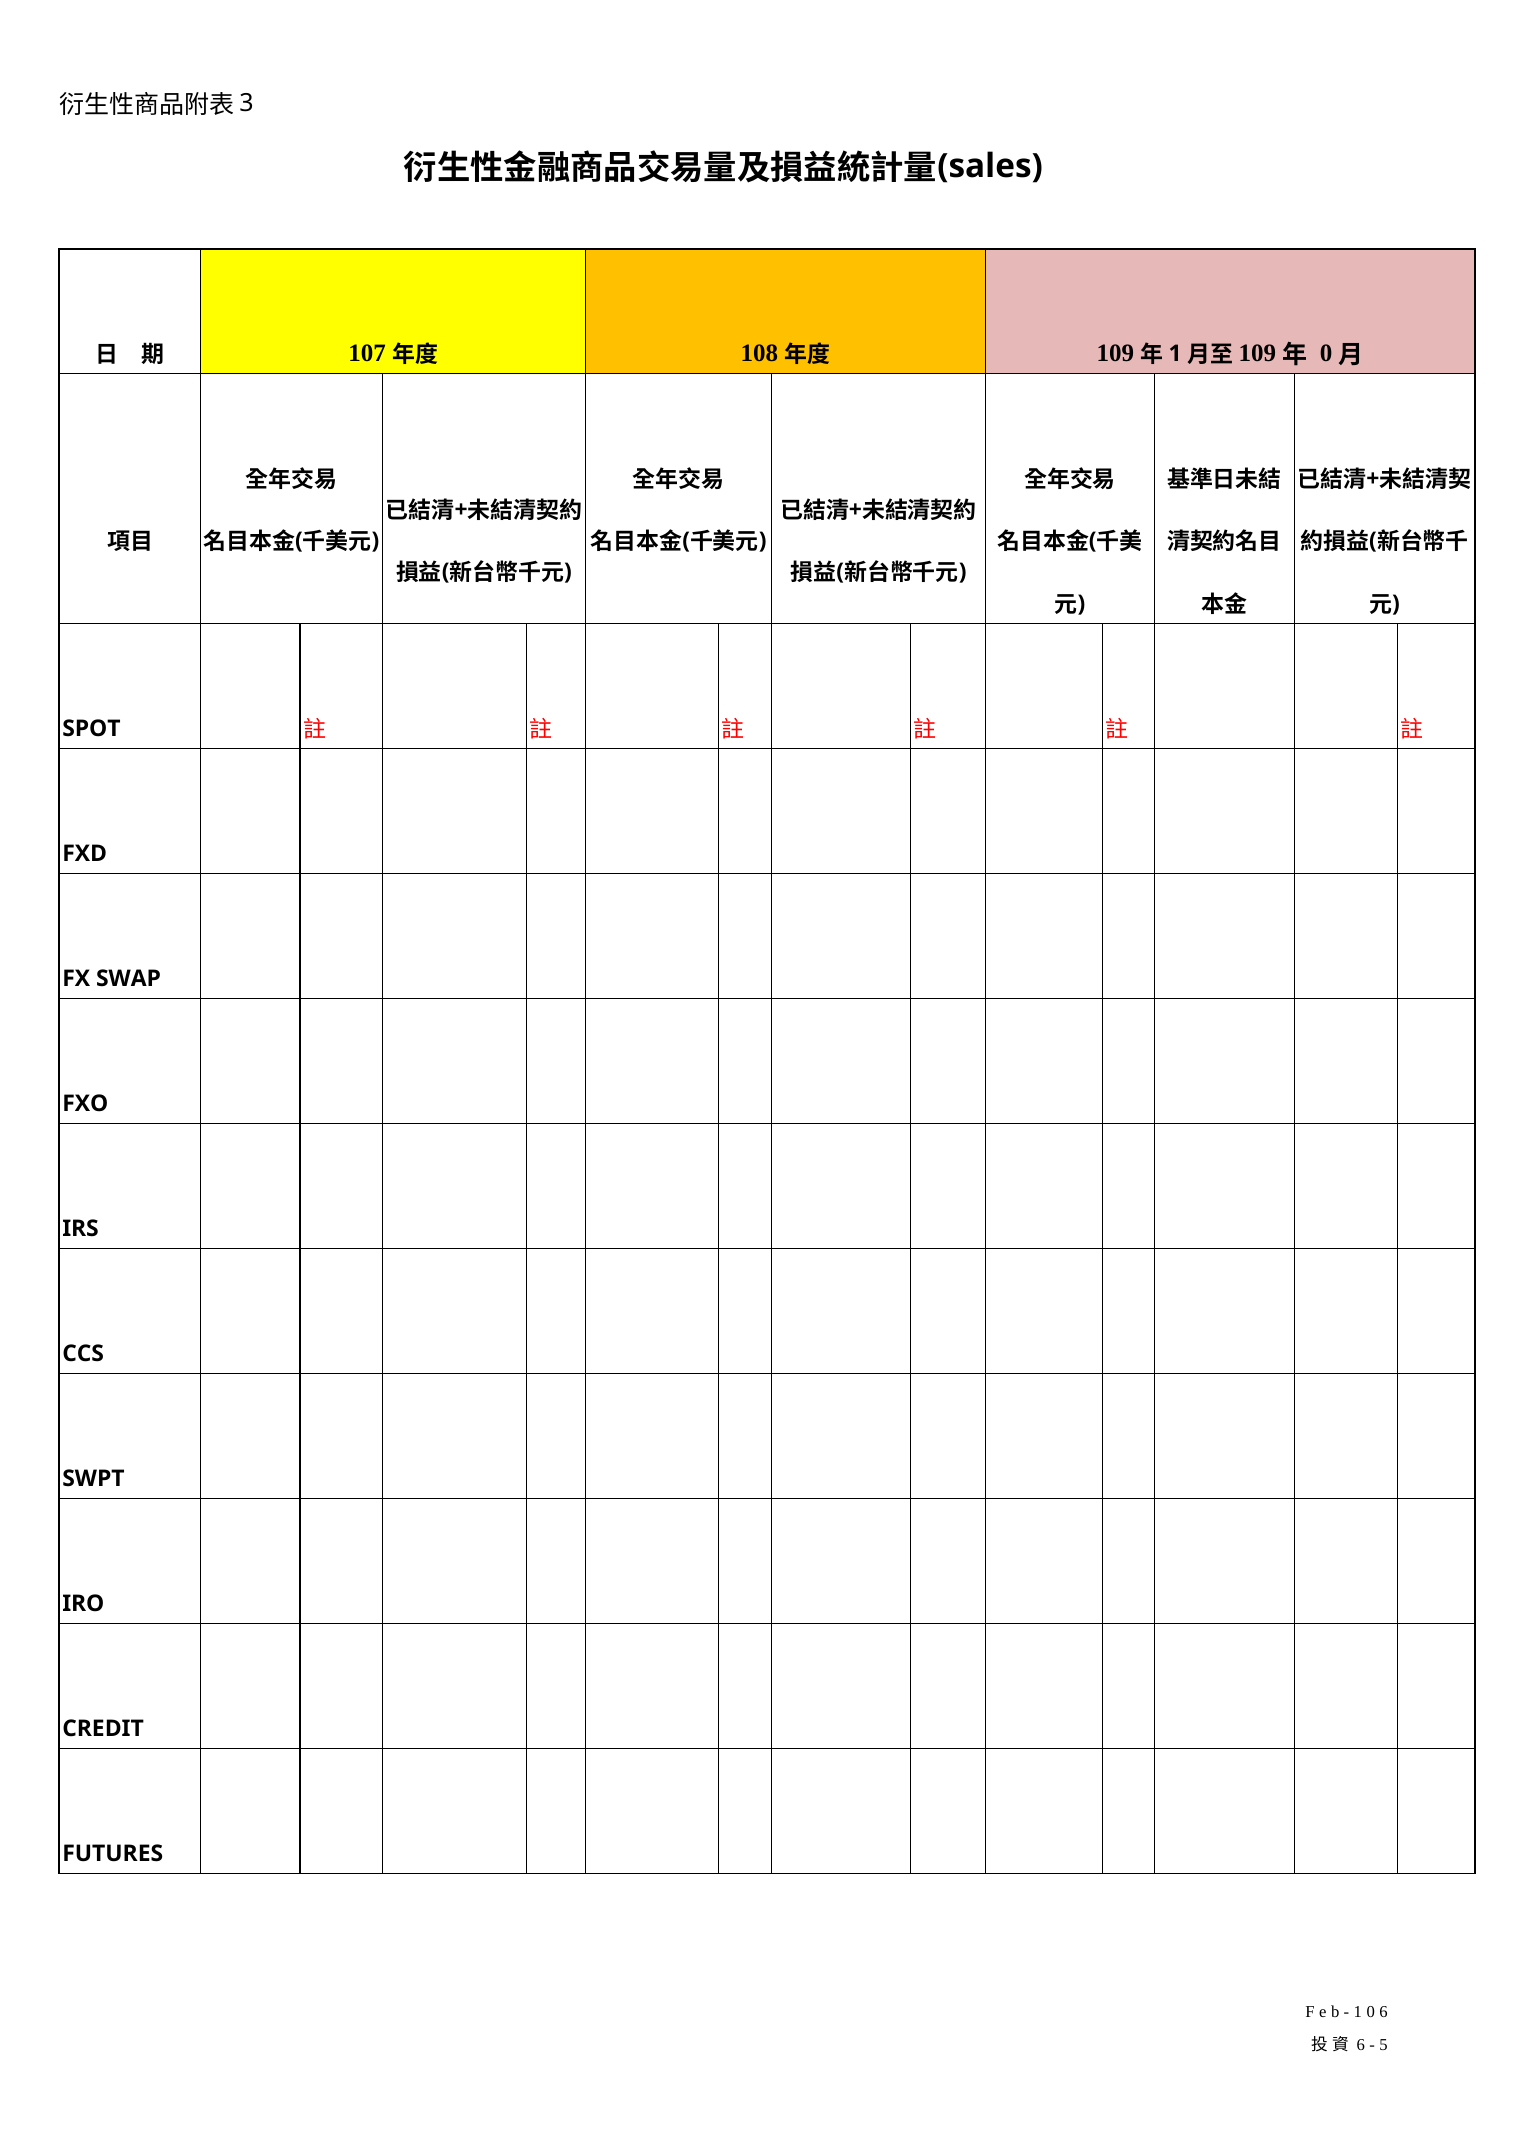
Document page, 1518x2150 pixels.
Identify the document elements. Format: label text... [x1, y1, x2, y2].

table_cell [772, 1624, 910, 1748]
table_cell [1398, 999, 1474, 1123]
table_cell CREDIT [60, 1624, 200, 1748]
table_cell CCS [60, 1249, 200, 1373]
table_cell [527, 999, 585, 1123]
table_cell [586, 1374, 718, 1498]
table_cell [986, 1374, 1102, 1498]
table_cell [527, 1749, 585, 1873]
table_cell [1398, 749, 1474, 873]
table_cell [201, 624, 299, 748]
table_cell [1155, 624, 1294, 748]
table_cell [586, 1749, 718, 1873]
table_cell [986, 1249, 1102, 1373]
table_cell [201, 1374, 299, 1498]
table_cell 註 [719, 624, 771, 748]
table_cell [719, 1374, 771, 1498]
table_cell [201, 1249, 299, 1373]
table_cell [719, 1749, 771, 1873]
table_cell [1103, 1749, 1154, 1873]
table_cell [986, 999, 1102, 1123]
table_cell [527, 1624, 585, 1748]
table_cell [719, 1249, 771, 1373]
table_cell 已結清+未結清契約損益(新台幣千元) [772, 374, 985, 623]
table_cell [1295, 1249, 1397, 1373]
table_cell [301, 1624, 382, 1748]
table_cell 已結清+未結清契約損益(新台幣千元) [1295, 374, 1474, 623]
table_cell [772, 1249, 910, 1373]
table_cell FX SWAP [60, 874, 200, 998]
table_cell [1103, 874, 1154, 998]
table_cell [1103, 1499, 1154, 1623]
table_cell FUTURES [60, 1749, 200, 1873]
table_cell [201, 1124, 299, 1248]
table_cell [772, 1374, 910, 1498]
table_cell 項目 [60, 374, 200, 623]
table_cell [1155, 1124, 1294, 1248]
table_cell [383, 624, 526, 748]
table_cell [1398, 874, 1474, 998]
table_cell [586, 999, 718, 1123]
table_cell [301, 1499, 382, 1623]
table_cell 基準日未結 清契約名目本金 [1155, 374, 1294, 623]
table_cell [301, 874, 382, 998]
table_cell [1295, 749, 1397, 873]
table_cell [527, 1249, 585, 1373]
text 衍生性商品附表3 [59, 61, 1387, 123]
table_cell [1155, 1749, 1294, 1873]
table_cell [911, 1124, 985, 1248]
table_cell [383, 1749, 526, 1873]
table_cell [772, 1749, 910, 1873]
table_cell [772, 874, 910, 998]
table_cell [719, 749, 771, 873]
table_cell 註 [301, 624, 382, 748]
table_cell [986, 1749, 1102, 1873]
table_cell 註 [527, 624, 585, 748]
table_cell [986, 1624, 1102, 1748]
table_cell [1295, 1499, 1397, 1623]
table_cell [911, 1499, 985, 1623]
table_cell [986, 749, 1102, 873]
table_cell [586, 1249, 718, 1373]
table_cell [383, 749, 526, 873]
table_cell [201, 1499, 299, 1623]
table_cell [911, 749, 985, 873]
table_cell [986, 624, 1102, 748]
table_cell [527, 1499, 585, 1623]
table_cell [911, 1624, 985, 1748]
table_cell [772, 999, 910, 1123]
text 衍生性金融商品交易量及損益統計量(sales) [59, 123, 1387, 186]
table_cell [1155, 874, 1294, 998]
table_cell 註 [1398, 624, 1474, 748]
table_header 107 年度 [201, 250, 585, 373]
table_cell 註 [1103, 624, 1154, 748]
table_cell [586, 749, 718, 873]
table_cell [1155, 1249, 1294, 1373]
table_cell [301, 1374, 382, 1498]
table_cell [1295, 1374, 1397, 1498]
table_cell [1398, 1374, 1474, 1498]
table_cell [1295, 1124, 1397, 1248]
table_cell IRS [60, 1124, 200, 1248]
table_cell [772, 1124, 910, 1248]
table_cell [1295, 999, 1397, 1123]
table_cell [1398, 1249, 1474, 1373]
table_cell [201, 1749, 299, 1873]
table_cell [1295, 624, 1397, 748]
table_cell [1103, 1124, 1154, 1248]
table_cell SPOT [60, 624, 200, 748]
table_cell [301, 1249, 382, 1373]
table_cell [719, 1124, 771, 1248]
table_cell 全年交易 名目本金(千美元) [586, 374, 771, 623]
table_cell FXO [60, 999, 200, 1123]
table_cell [383, 999, 526, 1123]
table_cell [1398, 1749, 1474, 1873]
table_cell 註 [911, 624, 985, 748]
table_cell [1155, 1499, 1294, 1623]
table_cell [201, 1624, 299, 1748]
table_cell [1155, 999, 1294, 1123]
table_cell 已結清+未結清契約損益(新台幣千元) [383, 374, 585, 623]
table_cell [586, 874, 718, 998]
table_cell [383, 1249, 526, 1373]
table_cell [527, 749, 585, 873]
table_cell [586, 624, 718, 748]
table_cell [586, 1124, 718, 1248]
table_cell [1103, 1624, 1154, 1748]
table_cell [772, 624, 910, 748]
table_cell SWPT [60, 1374, 200, 1498]
table_cell [1103, 749, 1154, 873]
table_cell [1398, 1624, 1474, 1748]
table_cell [383, 1374, 526, 1498]
table_cell [986, 874, 1102, 998]
table_cell [201, 874, 299, 998]
table_cell [719, 1624, 771, 1748]
table_cell [1295, 874, 1397, 998]
table_cell [719, 1499, 771, 1623]
table_cell [719, 999, 771, 1123]
table_cell [1155, 1374, 1294, 1498]
table_cell [201, 999, 299, 1123]
table_cell [1398, 1499, 1474, 1623]
table_cell [527, 1124, 585, 1248]
table_header 109 年 1 月至 109 年 0 月 [986, 250, 1474, 373]
table_cell [301, 999, 382, 1123]
table_cell [301, 749, 382, 873]
table_cell IRO [60, 1499, 200, 1623]
table_cell [1295, 1624, 1397, 1748]
table_cell [383, 1499, 526, 1623]
table_cell FXD [60, 749, 200, 873]
table_header 日 期 [60, 250, 200, 373]
table_cell [301, 1124, 382, 1248]
table_cell [986, 1499, 1102, 1623]
table_cell [772, 749, 910, 873]
table_cell [1103, 1374, 1154, 1498]
table_cell 全年交易 名目本金(千美元) [201, 374, 382, 623]
table_cell [911, 999, 985, 1123]
table_cell [1155, 1624, 1294, 1748]
table_cell [911, 1749, 985, 1873]
table_cell [586, 1499, 718, 1623]
table_cell [1295, 1749, 1397, 1873]
table_cell [301, 1749, 382, 1873]
table_cell [1155, 749, 1294, 873]
table_cell [911, 874, 985, 998]
table_cell [1103, 999, 1154, 1123]
table_cell [911, 1249, 985, 1373]
table_cell [772, 1499, 910, 1623]
table_cell 全年交易 名目本金(千美元) [986, 374, 1154, 623]
table_cell [719, 874, 771, 998]
table_cell [1103, 1249, 1154, 1373]
table_cell [201, 749, 299, 873]
table_cell [1398, 1124, 1474, 1248]
table_cell [383, 874, 526, 998]
table_cell [586, 1624, 718, 1748]
table_cell [383, 1624, 526, 1748]
table_cell [911, 1374, 985, 1498]
table_cell [527, 874, 585, 998]
table_header 108 年度 [586, 250, 985, 373]
table_cell [383, 1124, 526, 1248]
table_cell [527, 1374, 585, 1498]
table_cell [986, 1124, 1102, 1248]
